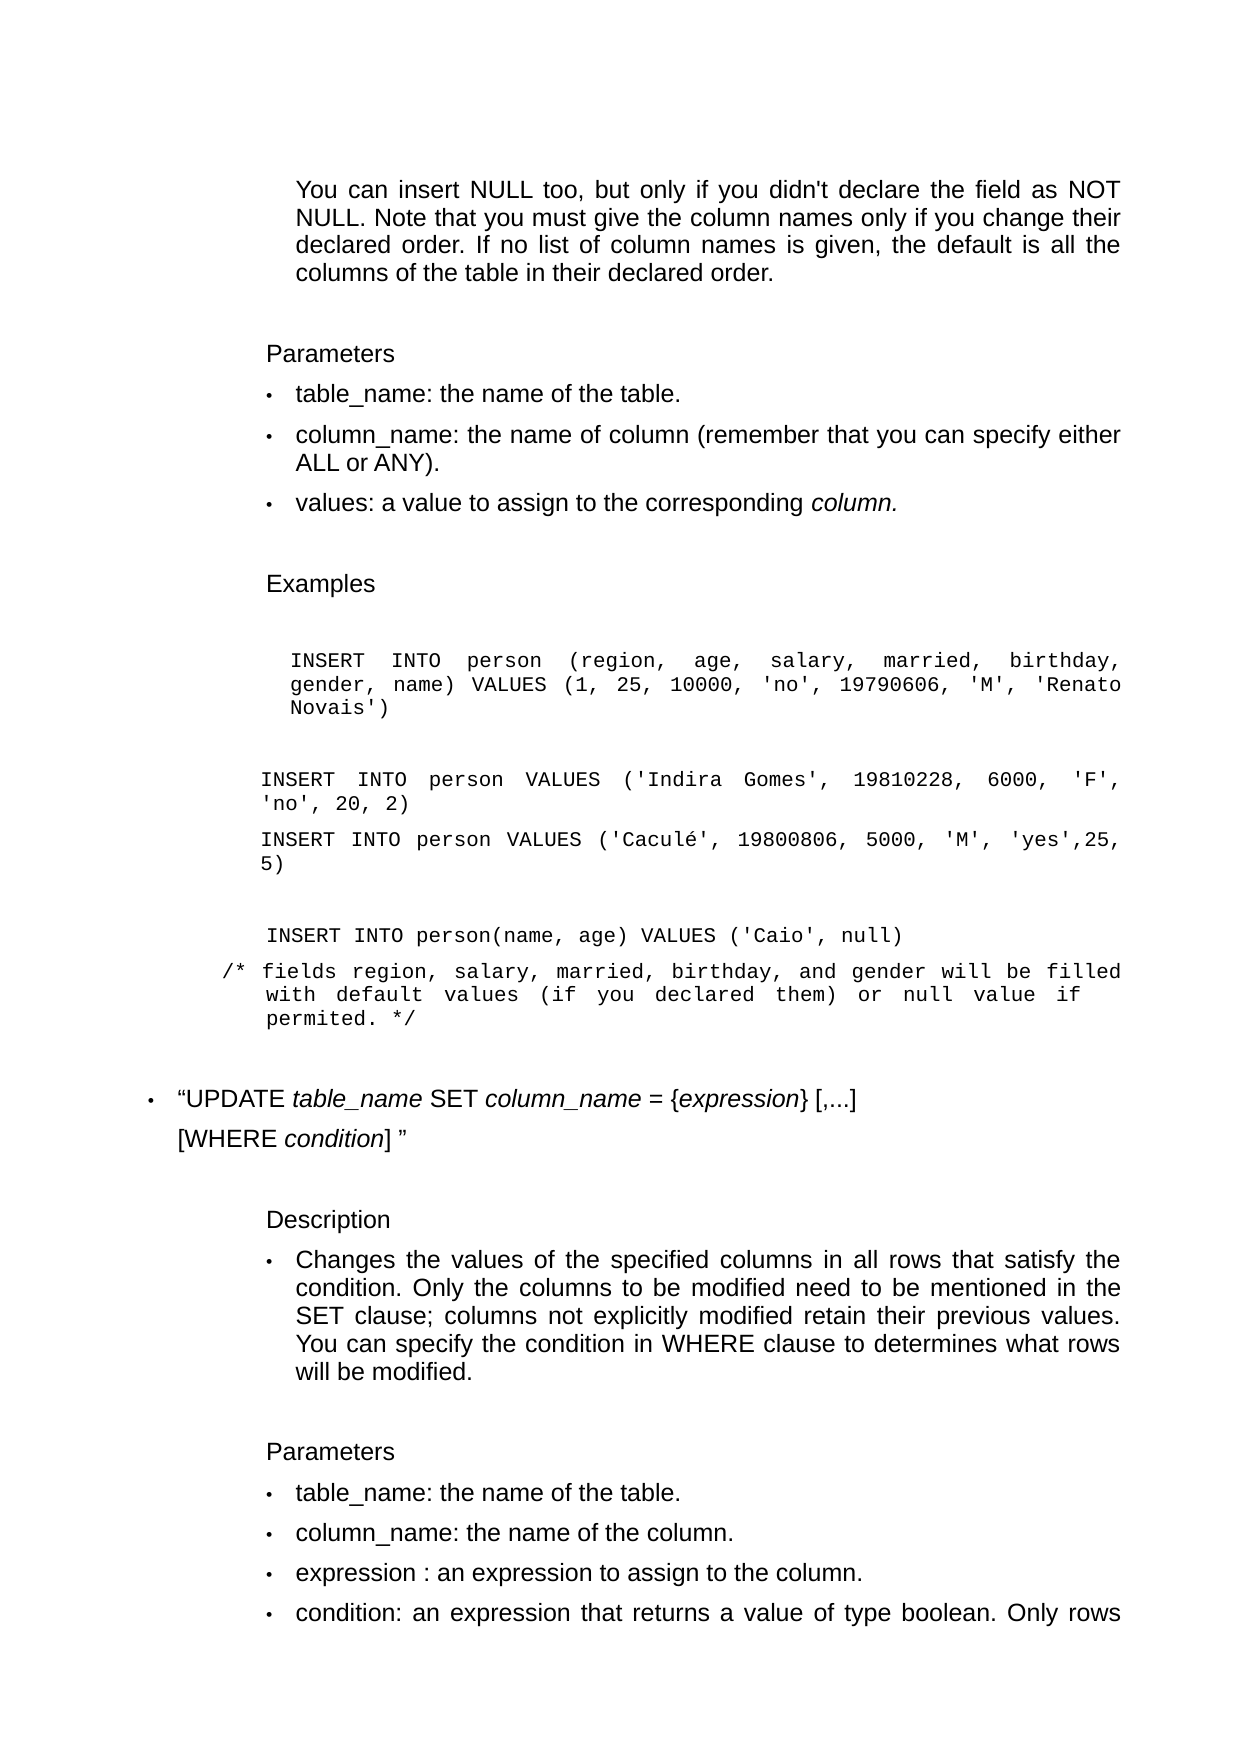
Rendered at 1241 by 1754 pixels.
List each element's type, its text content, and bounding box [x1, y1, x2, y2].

list INSERT INTO person(name, age) VALUES ('Caio', null) [236, 925, 1122, 948]
list Parameters [236, 1438, 1122, 1466]
list /* fields region, salary, married, birthday, and gender will be filled with default values (if you declared them) or null value if permited. */ [177, 961, 1122, 1032]
list values: a value to assign to the corresponding column. [266, 489, 1122, 517]
list condition: an expression that returns a value of type boolean. Only rows [266, 1599, 1122, 1627]
list Description [236, 1205, 1122, 1233]
list column_name: the name of column (remember that you can specify either ALL or ANY). [266, 421, 1122, 476]
list Examples [236, 569, 1122, 597]
list expression : an expression to assign to the column. [266, 1559, 1122, 1587]
list INSERT INTO person (region, age, salary, married, birthday, gender, name) VALUES (1, 25, 10000, 'no', 19790606, 'M', 'Renato Novais') [260, 650, 1122, 721]
list Parameters [236, 340, 1122, 368]
list INSERT INTO person VALUES ('Indira Gomes', 19810228, 6000, 'F', 'no', 20, 2) [231, 769, 1122, 817]
list You can insert NULL too, but only if you didn't declare the field as NOT NULL. Note that you must give the column names only if you change their declared order. If no list of column names is given, the default is all the columns of the table in their declared order. [266, 176, 1122, 287]
list INSERT INTO person VALUES ('Caculé', 19800806, 5000, 'M', 'yes',25, 5) [231, 829, 1122, 876]
list Changes the values of the specified columns in all rows that satisfy the condition. Only the columns to be modified need to be mentioned in the SET clause; columns not explicitly modified retain their previous values. You can specify the condition in WHERE clause to determines what rows will be modified. [266, 1246, 1122, 1385]
list table_name: the name of the table. [266, 380, 1122, 408]
list column_name: the name of the column. [266, 1519, 1122, 1547]
list table_name: the name of the table. [266, 1478, 1122, 1506]
list “UPDATE table_name SET column_name = {expression} [,...] [148, 1084, 1122, 1112]
list [WHERE condition] ” [148, 1125, 1122, 1153]
